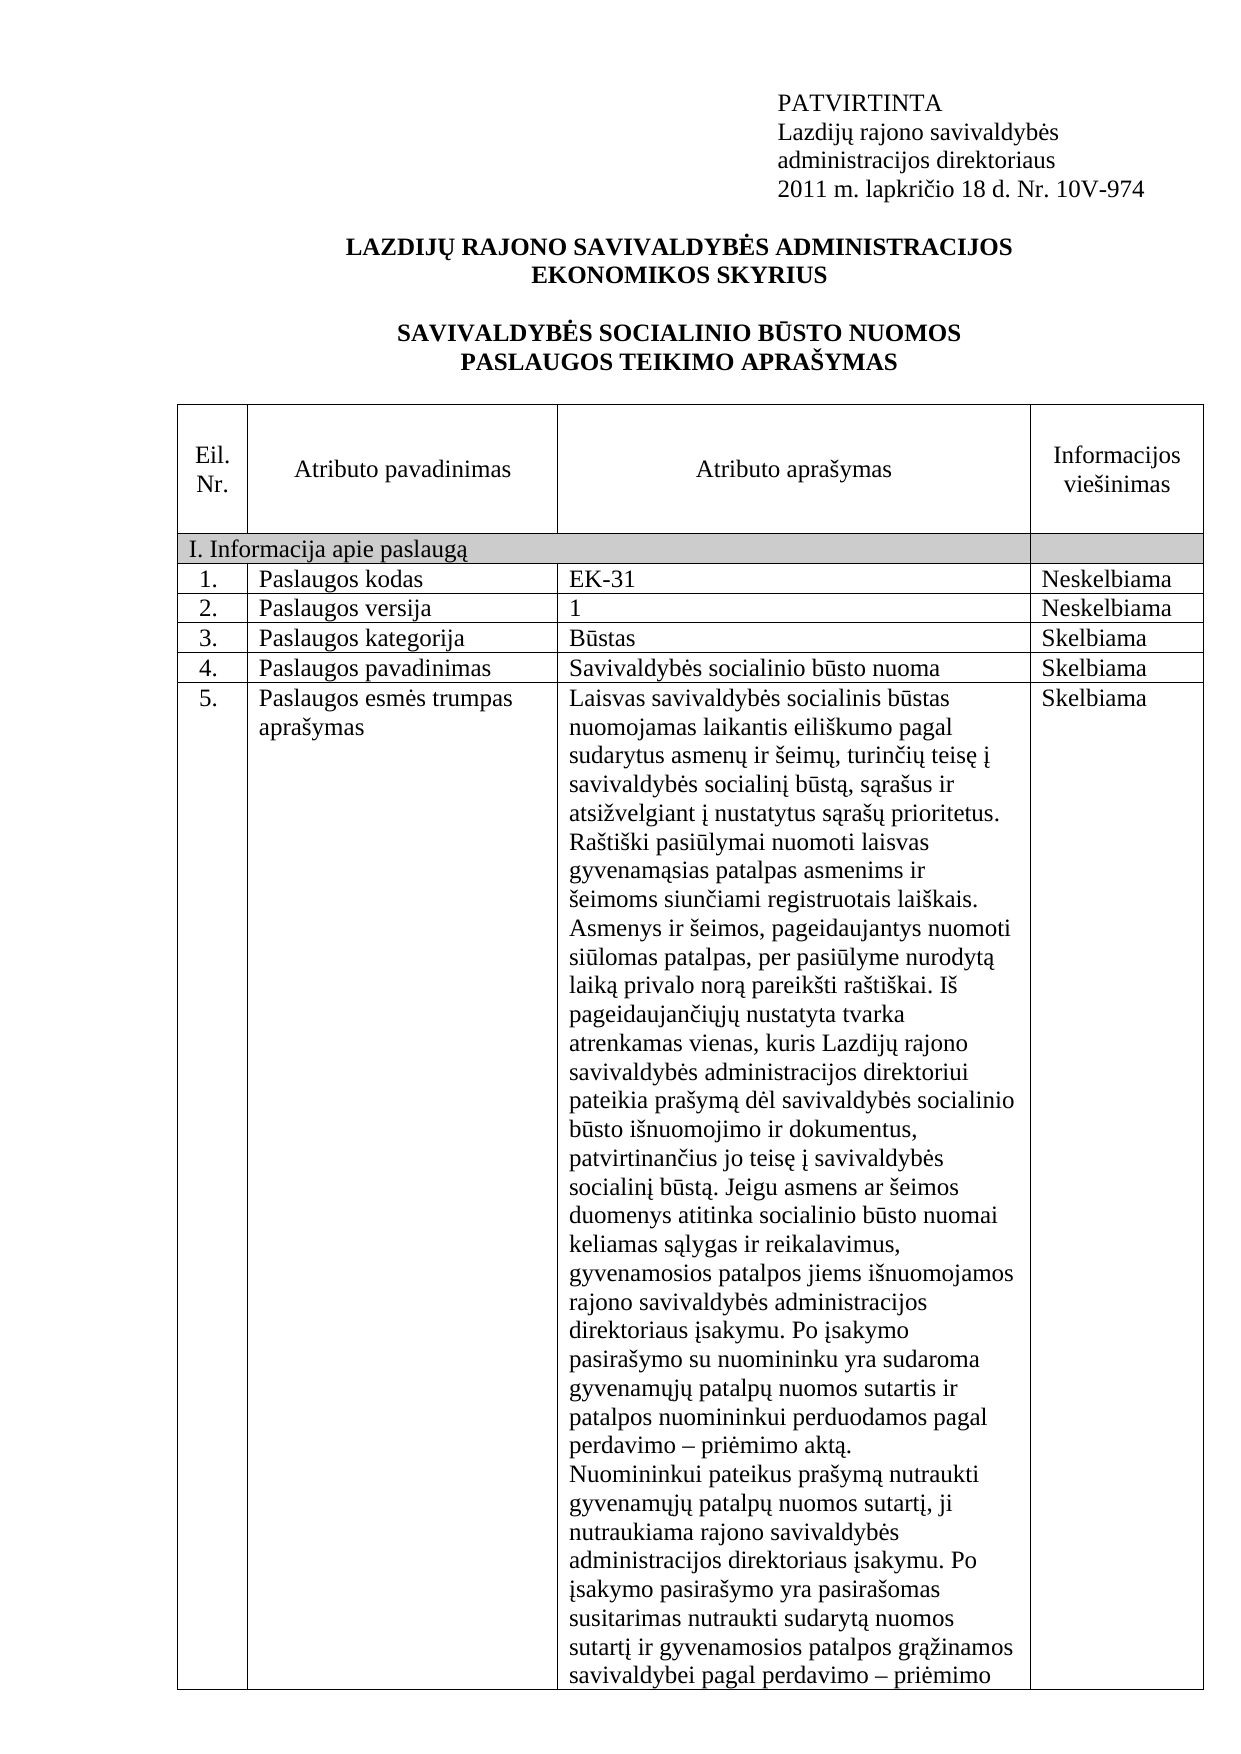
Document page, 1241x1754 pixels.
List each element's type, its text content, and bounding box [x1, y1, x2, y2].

text SAVIVALDYBĖS SOCIALINIO BŪSTO NUOMOS [177, 318, 1181, 347]
text LAZDIJŲ RAJONO SAVIVALDYBĖS ADMINISTRACIJOS [177, 232, 1181, 260]
table_cell Neskelbiama [1031, 594, 1203, 622]
table_cell 2. [178, 594, 247, 622]
table_cell [1031, 534, 1203, 563]
table_header Atributo pavadinimas [248, 405, 557, 533]
table_cell Paslaugos pavadinimas [248, 653, 557, 682]
table_cell Laisvas savivaldybės socialinis būstas nuomojamas laikantis eiliškumo pagal sudarytus asmenų ir šeimų, turinčių teisę į savivaldybės socialinį būstą, sąrašus ir atsižvelgiant į nustatytus sąrašų prioritetus. Raštiški pasiūlymai nuomoti laisvas gyvenamąsias patalpas asmenims ir šeimoms siunčiami registruotais laiškais. Asmenys ir šeimos, pageidaujantys nuomoti siūlomas patalpas, per pasiūlyme nurodytą laiką privalo norą pareikšti raštiškai. Iš pageidaujančiųjų nustatyta tvarka atrenkamas vienas, kuris Lazdijų rajono savivaldybės administracijos direktoriui pateikia prašymą dėl savivaldybės socialinio būsto išnuomojimo ir dokumentus, patvirtinančius jo teisę į savivaldybės socialinį būstą. Jeigu asmens ar šeimos duomenys atitinka socialinio būsto nuomai keliamas sąlygas ir reikalavimus, gyvenamosios patalpos jiems išnuomojamos rajono savivaldybės administracijos direktoriaus įsakymu. Po įsakymo pasirašymo su nuomininku yra sudaroma gyvenamųjų patalpų nuomos sutartis ir patalpos nuomininkui perduodamos pagal perdavimo – priėmimo aktą. Nuomininkui pateikus prašymą nutraukti gyvenamųjų patalpų nuomos sutartį, ji nutraukiama rajono savivaldybės administracijos direktoriaus įsakymu. Po įsakymo pasirašymo yra pasirašomas susitarimas nutraukti sudarytą nuomos sutartį ir gyvenamosios patalpos grąžinamos savivaldybei pagal perdavimo – priėmimo [558, 683, 1030, 1689]
table_header Atributo aprašymas [558, 405, 1030, 533]
table_cell Skelbiama [1031, 623, 1203, 652]
table_cell Būstas [558, 623, 1030, 652]
table_cell 1. [178, 564, 247, 592]
table_header Informacijos viešinimas [1031, 405, 1203, 533]
table_cell Skelbiama [1031, 653, 1203, 682]
text Lazdijų rajono savivaldybės [177, 117, 1181, 145]
table_cell I. Informacija apie paslaugą [178, 534, 1030, 563]
table_cell Savivaldybės socialinio būsto nuoma [558, 653, 1030, 682]
text EKONOMIKOS SKYRIUS [177, 260, 1181, 289]
text PATVIRTINTA [177, 88, 1181, 117]
table_cell Paslaugos esmės trumpas aprašymas [248, 683, 557, 1689]
text 2011 m. lapkričio 18 d. Nr. 10V-974 [177, 174, 1181, 203]
table_cell Neskelbiama [1031, 564, 1203, 592]
table_cell 4. [178, 653, 247, 682]
table_cell EK-31 [558, 564, 1030, 592]
table_cell 5. [178, 683, 247, 1689]
table_cell Paslaugos kodas [248, 564, 557, 592]
table_cell Paslaugos kategorija [248, 623, 557, 652]
table_header Eil. Nr. [178, 405, 247, 533]
table_cell Skelbiama [1031, 683, 1203, 1689]
table_cell Paslaugos versija [248, 594, 557, 622]
text administracijos direktoriaus [177, 145, 1181, 174]
table_cell 1 [558, 594, 1030, 622]
table_cell 3. [178, 623, 247, 652]
text PASLAUGOS TEIKIMO APRAŠYMAS [177, 347, 1181, 375]
